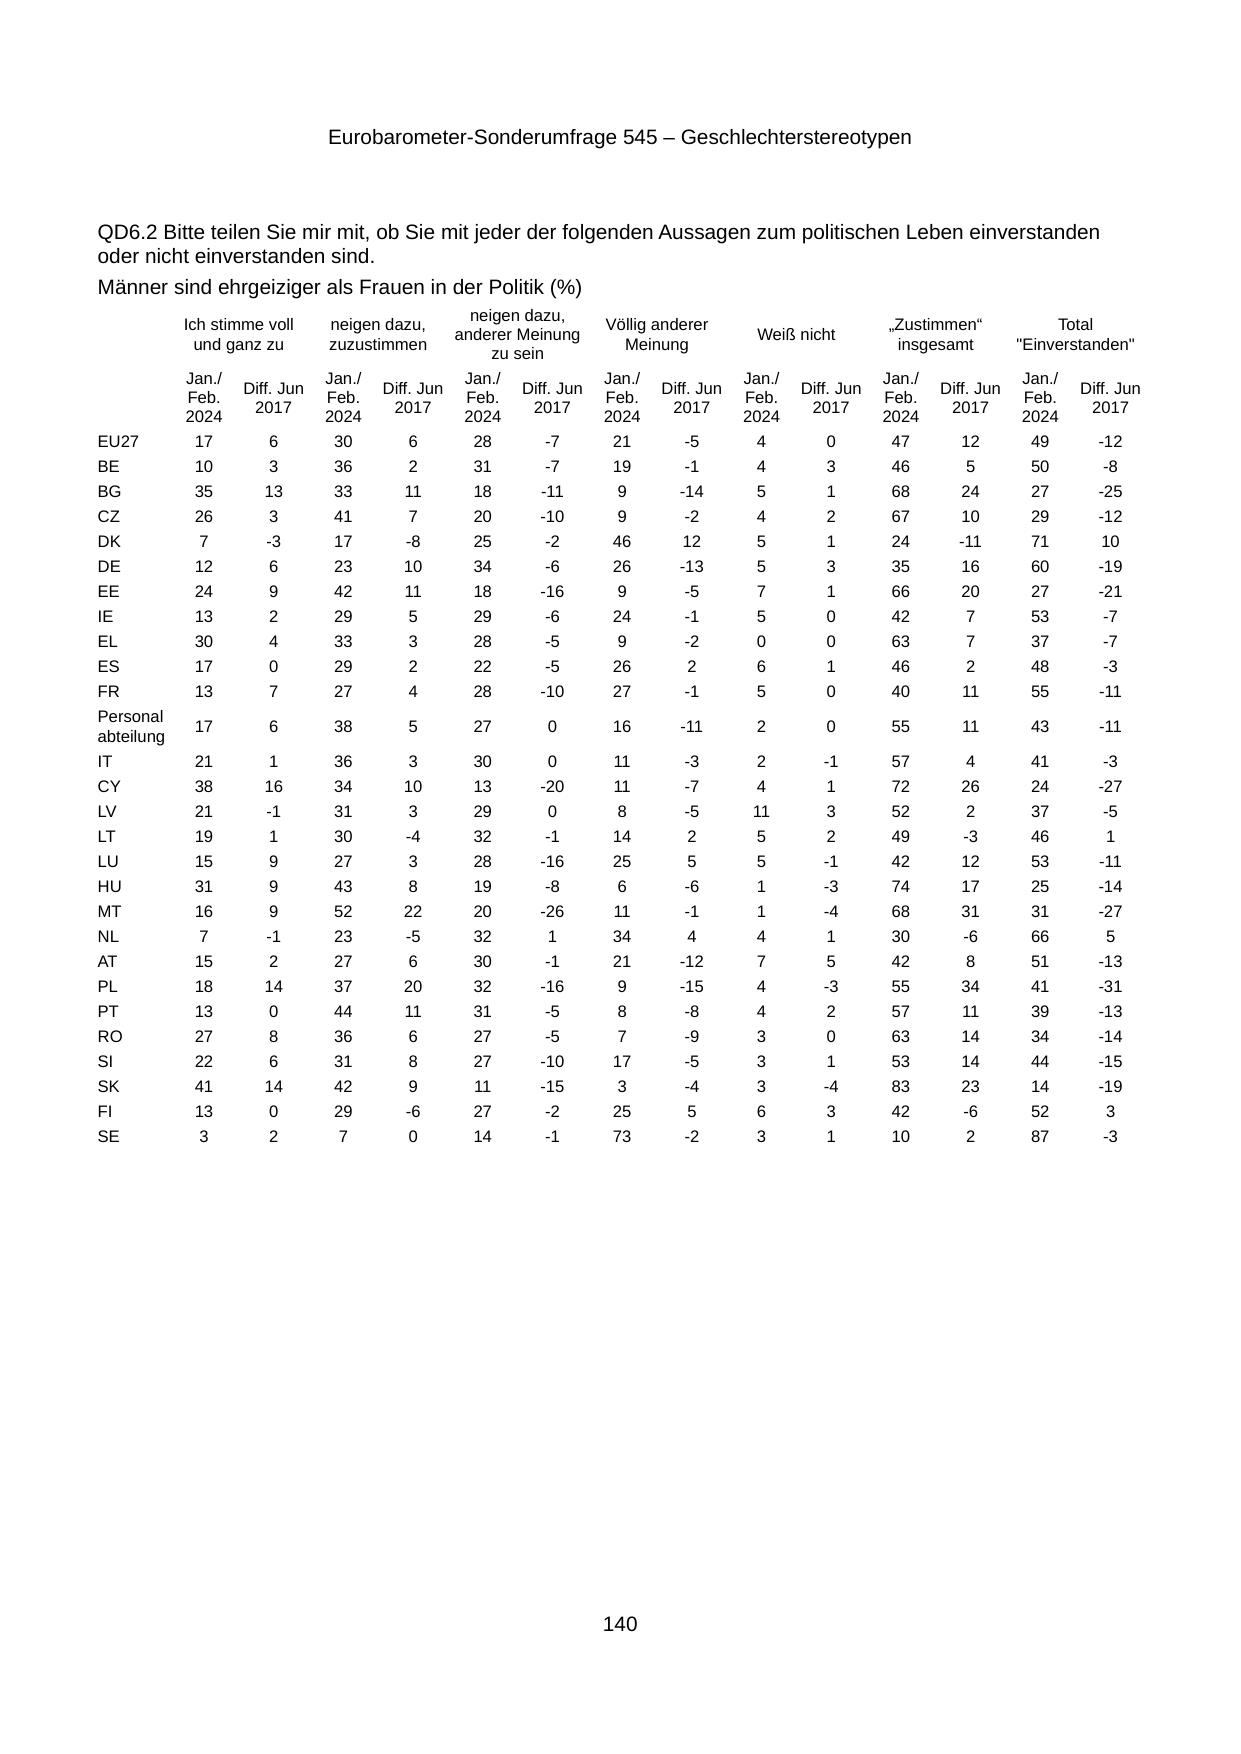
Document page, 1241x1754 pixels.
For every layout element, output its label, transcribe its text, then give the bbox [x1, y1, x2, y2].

table_cell 3 [378, 849, 448, 873]
table_cell LV [95, 799, 169, 823]
table_cell 5 [726, 604, 796, 629]
table_cell 31 [448, 454, 517, 479]
table_cell 23 [308, 554, 378, 579]
table_cell 1 [796, 1049, 866, 1073]
table_cell 1 [796, 924, 866, 948]
table_cell 26 [936, 774, 1005, 798]
table_cell -6 [378, 1099, 448, 1123]
table_cell 2 [657, 824, 726, 848]
table_cell 13 [239, 479, 308, 504]
table_cell 37 [1005, 799, 1075, 823]
table_cell 53 [866, 1049, 936, 1073]
table_cell 40 [866, 679, 936, 704]
table_cell 63 [866, 629, 936, 654]
table_cell 0 [518, 799, 587, 823]
table_cell 6 [726, 1099, 796, 1123]
table_cell 34 [308, 774, 378, 798]
table_cell FI [95, 1099, 169, 1123]
table_cell 72 [866, 774, 936, 798]
table_cell 0 [796, 604, 866, 629]
table_cell -1 [796, 749, 866, 773]
table_cell 36 [308, 749, 378, 773]
table_cell 71 [1005, 529, 1075, 554]
table_cell 30 [169, 629, 239, 654]
table_cell 6 [239, 554, 308, 579]
table_cell 55 [866, 974, 936, 998]
table_cell 0 [239, 999, 308, 1023]
table_cell 22 [448, 654, 517, 679]
table_cell 55 [1005, 679, 1075, 704]
table_cell 4 [726, 504, 796, 529]
table_cell Jan./Feb. 2024 [308, 366, 378, 429]
table_cell 39 [1005, 999, 1075, 1023]
table_cell 5 [936, 454, 1005, 479]
table_cell 41 [1005, 974, 1075, 998]
table_cell 11 [587, 899, 657, 923]
table_cell -11 [518, 479, 587, 504]
table_cell 6 [239, 704, 308, 748]
table_cell -1 [239, 924, 308, 948]
table_cell 16 [587, 704, 657, 748]
table_cell 30 [448, 749, 517, 773]
table_cell 20 [378, 974, 448, 998]
table_cell 29 [448, 799, 517, 823]
table_cell 1 [239, 749, 308, 773]
table_cell 0 [726, 629, 796, 654]
table_cell -2 [657, 629, 726, 654]
table_cell -11 [1075, 704, 1146, 748]
table_cell LU [95, 849, 169, 873]
table_cell 4 [726, 454, 796, 479]
table_cell 42 [308, 579, 378, 604]
table_cell 5 [378, 704, 448, 748]
table_cell 36 [308, 1024, 378, 1048]
table_cell -26 [518, 899, 587, 923]
table_cell 17 [169, 429, 239, 454]
table_cell 1 [239, 824, 308, 848]
table_cell 3 [726, 1124, 796, 1148]
table_cell 21 [169, 799, 239, 823]
table_cell 55 [866, 704, 936, 748]
table_cell 3 [169, 1124, 239, 1148]
table_cell 57 [866, 999, 936, 1023]
table_cell 35 [866, 554, 936, 579]
table_cell Diff. Jun 2017 [657, 366, 726, 429]
table_cell 26 [587, 654, 657, 679]
table_cell -25 [1075, 479, 1146, 504]
table_cell 12 [657, 529, 726, 554]
table_cell 1 [1075, 824, 1146, 848]
table_header QD6.2 Bitte teilen Sie mir mit, ob Sie mit jeder der folgenden Aussagen zum politischen Leben einverstanden oder nicht einverstanden sind. [95, 217, 1146, 270]
table_cell -3 [657, 749, 726, 773]
table_cell IE [95, 604, 169, 629]
table_cell Diff. Jun 2017 [518, 366, 587, 429]
table_cell Völlig anderer Meinung [587, 303, 726, 366]
table_cell ES [95, 654, 169, 679]
table_cell 7 [239, 679, 308, 704]
table_cell 4 [726, 774, 796, 798]
table_cell 17 [169, 654, 239, 679]
table_cell 27 [1005, 579, 1075, 604]
table_cell 11 [587, 749, 657, 773]
table_cell SE [95, 1124, 169, 1148]
table_cell -19 [1075, 554, 1146, 579]
table_cell 10 [378, 554, 448, 579]
table_cell 9 [587, 629, 657, 654]
table_cell -6 [936, 1099, 1005, 1123]
table_cell 21 [587, 429, 657, 454]
table_cell 6 [378, 1024, 448, 1048]
table_cell 8 [587, 799, 657, 823]
table_cell EU27 [95, 429, 169, 454]
table_cell 14 [239, 1074, 308, 1098]
table_cell 51 [1005, 949, 1075, 973]
table_cell 30 [308, 824, 378, 848]
table_cell 9 [239, 899, 308, 923]
table_cell 2 [726, 749, 796, 773]
table_cell -2 [518, 1099, 587, 1123]
table_cell 2 [936, 1124, 1005, 1148]
table_cell CY [95, 774, 169, 798]
table_cell 34 [936, 974, 1005, 998]
table_cell -3 [1075, 749, 1146, 773]
table_cell 20 [448, 504, 517, 529]
table_cell 0 [518, 704, 587, 748]
table_cell 3 [796, 799, 866, 823]
table_cell 52 [308, 899, 378, 923]
table_cell -21 [1075, 579, 1146, 604]
table_cell 0 [518, 749, 587, 773]
table_cell 29 [448, 604, 517, 629]
table_cell 6 [239, 1049, 308, 1073]
table_cell 13 [448, 774, 517, 798]
table_cell 25 [587, 1099, 657, 1123]
table_cell 20 [448, 899, 517, 923]
table_cell 29 [308, 1099, 378, 1123]
table_cell SI [95, 1049, 169, 1073]
table_cell -1 [657, 679, 726, 704]
table_cell -12 [1075, 504, 1146, 529]
table_cell 2 [657, 654, 726, 679]
table_cell 87 [1005, 1124, 1075, 1148]
table_cell 5 [657, 1099, 726, 1123]
table_cell Jan./Feb. 2024 [448, 366, 517, 429]
table_cell 15 [169, 949, 239, 973]
table_cell 11 [726, 799, 796, 823]
table_cell 9 [239, 849, 308, 873]
table_cell 7 [378, 504, 448, 529]
table_cell 31 [308, 799, 378, 823]
table_cell -19 [1075, 1074, 1146, 1098]
table_cell -1 [518, 1124, 587, 1148]
table_cell 60 [1005, 554, 1075, 579]
table_cell 27 [448, 1049, 517, 1073]
table_cell 21 [587, 949, 657, 973]
table_cell 8 [587, 999, 657, 1023]
table_cell 24 [866, 529, 936, 554]
table_cell BE [95, 454, 169, 479]
table_cell 32 [448, 974, 517, 998]
table_cell 5 [657, 849, 726, 873]
table_cell neigen dazu, anderer Meinung zu sein [448, 303, 587, 366]
table_cell -2 [657, 1124, 726, 1148]
table_cell FR [95, 679, 169, 704]
table_cell 1 [796, 579, 866, 604]
table_cell 11 [378, 479, 448, 504]
table_cell -7 [518, 429, 587, 454]
table_cell 12 [169, 554, 239, 579]
table_cell 7 [169, 924, 239, 948]
table_cell -9 [657, 1024, 726, 1048]
table_cell 16 [239, 774, 308, 798]
table_cell -8 [657, 999, 726, 1023]
table_cell 24 [936, 479, 1005, 504]
table_cell 41 [169, 1074, 239, 1098]
table_cell 4 [378, 679, 448, 704]
table_cell DE [95, 554, 169, 579]
table_cell 2 [239, 949, 308, 973]
table_cell 2 [796, 999, 866, 1023]
table_cell -1 [796, 849, 866, 873]
table_cell LT [95, 824, 169, 848]
table_cell 3 [796, 454, 866, 479]
table_cell 8 [378, 1049, 448, 1073]
table_cell -5 [657, 799, 726, 823]
table_cell 14 [239, 974, 308, 998]
table_cell 31 [169, 874, 239, 898]
table_cell 48 [1005, 654, 1075, 679]
table_cell 3 [378, 629, 448, 654]
table_cell 9 [587, 974, 657, 998]
table_cell 27 [448, 704, 517, 748]
table_cell DK [95, 529, 169, 554]
table_cell NL [95, 924, 169, 948]
table_cell 4 [726, 924, 796, 948]
table_cell 5 [726, 679, 796, 704]
table_cell -12 [657, 949, 726, 973]
table_cell -7 [1075, 604, 1146, 629]
table_cell 4 [657, 924, 726, 948]
table_cell 5 [796, 949, 866, 973]
table_cell SK [95, 1074, 169, 1098]
table_cell -14 [1075, 874, 1146, 898]
table_cell 74 [866, 874, 936, 898]
table_cell 32 [448, 824, 517, 848]
table_cell -16 [518, 849, 587, 873]
table_cell -3 [239, 529, 308, 554]
table_cell 32 [448, 924, 517, 948]
table_cell -1 [518, 824, 587, 848]
table_cell 5 [726, 554, 796, 579]
table_cell 14 [587, 824, 657, 848]
table_cell 5 [726, 479, 796, 504]
table_cell 1 [796, 479, 866, 504]
table_cell 28 [448, 679, 517, 704]
table_cell 3 [796, 1099, 866, 1123]
table_cell 17 [936, 874, 1005, 898]
table_cell -5 [518, 1024, 587, 1048]
table_cell 10 [936, 504, 1005, 529]
table_cell 1 [796, 529, 866, 554]
table_cell 49 [866, 824, 936, 848]
table_cell 2 [378, 654, 448, 679]
table_cell PT [95, 999, 169, 1023]
table_cell 46 [1005, 824, 1075, 848]
table_cell 3 [726, 1074, 796, 1098]
table_cell 29 [1005, 504, 1075, 529]
table_cell 35 [169, 479, 239, 504]
table_cell 8 [936, 949, 1005, 973]
table_cell 63 [866, 1024, 936, 1048]
table_cell 68 [866, 479, 936, 504]
table_cell 24 [1005, 774, 1075, 798]
table_cell 4 [726, 974, 796, 998]
table_cell 0 [796, 679, 866, 704]
table_cell 9 [239, 579, 308, 604]
table_cell 6 [239, 429, 308, 454]
table_cell -6 [518, 554, 587, 579]
table_cell -14 [657, 479, 726, 504]
table_cell Diff. Jun 2017 [378, 366, 448, 429]
table_cell 27 [308, 849, 378, 873]
table_cell 34 [448, 554, 517, 579]
table_cell 7 [726, 579, 796, 604]
table_cell 44 [308, 999, 378, 1023]
table_cell 7 [936, 629, 1005, 654]
table_cell 3 [239, 454, 308, 479]
table_cell 0 [796, 1024, 866, 1048]
table_cell -5 [378, 924, 448, 948]
table_cell 26 [169, 504, 239, 529]
table_cell HU [95, 874, 169, 898]
table_cell 33 [308, 629, 378, 654]
table_cell Total "Einverstanden" [1005, 303, 1146, 366]
table_cell 24 [587, 604, 657, 629]
table_cell 2 [378, 454, 448, 479]
table_cell -10 [518, 679, 587, 704]
table_cell -11 [657, 704, 726, 748]
table_cell 0 [796, 704, 866, 748]
table_cell -11 [936, 529, 1005, 554]
table_cell -1 [239, 799, 308, 823]
table_cell -13 [1075, 999, 1146, 1023]
table_cell 10 [866, 1124, 936, 1148]
table_cell 9 [587, 479, 657, 504]
table_cell 38 [308, 704, 378, 748]
table_cell Personalabteilung [95, 704, 169, 748]
table_cell 27 [169, 1024, 239, 1048]
table_cell -27 [1075, 899, 1146, 923]
table_cell -13 [657, 554, 726, 579]
table_cell 10 [1075, 529, 1146, 554]
table_cell 31 [308, 1049, 378, 1073]
table_cell 66 [866, 579, 936, 604]
table_cell 49 [1005, 429, 1075, 454]
table_cell -14 [1075, 1024, 1146, 1048]
table_cell 37 [308, 974, 378, 998]
table_cell 57 [866, 749, 936, 773]
table_cell 1 [796, 774, 866, 798]
table_cell -16 [518, 974, 587, 998]
table_cell 1 [796, 654, 866, 679]
table_cell 7 [169, 529, 239, 554]
table_cell 3 [587, 1074, 657, 1098]
table_cell 1 [726, 899, 796, 923]
table_cell 2 [726, 704, 796, 748]
table_cell 17 [169, 704, 239, 748]
table_cell 27 [587, 679, 657, 704]
table_cell 3 [1075, 1099, 1146, 1123]
table_cell -6 [657, 874, 726, 898]
table_cell 30 [308, 429, 378, 454]
table_cell Männer sind ehrgeiziger als Frauen in der Politik (%) [95, 270, 1146, 303]
table_cell 27 [308, 679, 378, 704]
table_cell -7 [657, 774, 726, 798]
table_cell 17 [308, 529, 378, 554]
table_cell -8 [378, 529, 448, 554]
table_cell 5 [726, 849, 796, 873]
table_cell 3 [726, 1049, 796, 1073]
table_cell 24 [169, 579, 239, 604]
table_cell 3 [726, 1024, 796, 1048]
table_cell 3 [796, 554, 866, 579]
table_cell -10 [518, 1049, 587, 1073]
table_cell -5 [518, 999, 587, 1023]
table_cell 6 [726, 654, 796, 679]
table_cell [95, 303, 169, 366]
table_cell EL [95, 629, 169, 654]
table_cell 42 [866, 949, 936, 973]
table_cell Diff. Jun 2017 [936, 366, 1005, 429]
table_cell 0 [796, 629, 866, 654]
table_cell 53 [1005, 604, 1075, 629]
table_cell -3 [796, 974, 866, 998]
table_cell 22 [169, 1049, 239, 1073]
table_cell „Zustimmen“ insgesamt [866, 303, 1005, 366]
table_cell MT [95, 899, 169, 923]
table_cell 0 [239, 654, 308, 679]
table_cell -5 [518, 629, 587, 654]
table_cell 13 [169, 604, 239, 629]
table_cell 9 [239, 874, 308, 898]
table_cell 3 [378, 749, 448, 773]
table_cell -1 [657, 899, 726, 923]
table_cell 3 [239, 504, 308, 529]
table_cell -15 [1075, 1049, 1146, 1073]
table_cell 8 [239, 1024, 308, 1048]
table_cell -5 [657, 429, 726, 454]
table_cell 28 [448, 629, 517, 654]
table_cell -7 [518, 454, 587, 479]
table_cell 11 [936, 999, 1005, 1023]
table_cell 43 [1005, 704, 1075, 748]
table_cell 12 [936, 849, 1005, 873]
table_cell -3 [936, 824, 1005, 848]
table_cell -4 [796, 1074, 866, 1098]
table_cell 14 [936, 1024, 1005, 1048]
table_cell -2 [657, 504, 726, 529]
table_cell 27 [1005, 479, 1075, 504]
table_cell 27 [308, 949, 378, 973]
table_cell Diff. Jun 2017 [239, 366, 308, 429]
table_cell 53 [1005, 849, 1075, 873]
table_cell -1 [657, 604, 726, 629]
table_cell 52 [866, 799, 936, 823]
table_cell -5 [1075, 799, 1146, 823]
table_cell -12 [1075, 429, 1146, 454]
table_cell 25 [448, 529, 517, 554]
table_cell AT [95, 949, 169, 973]
table_cell 3 [378, 799, 448, 823]
table_cell 11 [936, 679, 1005, 704]
table_cell 2 [239, 1124, 308, 1148]
table_cell 13 [169, 679, 239, 704]
table_cell -2 [518, 529, 587, 554]
table_cell 46 [866, 454, 936, 479]
table_cell 19 [169, 824, 239, 848]
table_cell 38 [169, 774, 239, 798]
table_cell Ich stimme voll und ganz zu [169, 303, 308, 366]
table_cell -5 [657, 1049, 726, 1073]
table_cell 9 [378, 1074, 448, 1098]
table_cell 30 [448, 949, 517, 973]
table_cell 4 [239, 629, 308, 654]
table_cell 18 [169, 974, 239, 998]
table_cell 14 [936, 1049, 1005, 1073]
table_cell 5 [1075, 924, 1146, 948]
table_cell -1 [657, 454, 726, 479]
table_cell CZ [95, 504, 169, 529]
table_cell 47 [866, 429, 936, 454]
table_cell 7 [936, 604, 1005, 629]
table_cell -1 [518, 949, 587, 973]
table_cell 37 [1005, 629, 1075, 654]
table_cell 31 [1005, 899, 1075, 923]
table_cell 13 [169, 999, 239, 1023]
table_cell 34 [587, 924, 657, 948]
table_cell 41 [1005, 749, 1075, 773]
table_cell -4 [657, 1074, 726, 1098]
table_cell 2 [239, 604, 308, 629]
table_cell Jan./Feb. 2024 [169, 366, 239, 429]
table_cell Diff. Jun 2017 [796, 366, 866, 429]
table_cell Jan./Feb. 2024 [726, 366, 796, 429]
table_cell 2 [796, 824, 866, 848]
table_cell -31 [1075, 974, 1146, 998]
table_cell 2 [936, 799, 1005, 823]
table_cell 7 [308, 1124, 378, 1148]
table_cell -13 [1075, 949, 1146, 973]
table_cell 14 [448, 1124, 517, 1148]
table_cell 31 [448, 999, 517, 1023]
table_cell 22 [378, 899, 448, 923]
table_cell -27 [1075, 774, 1146, 798]
table_cell -11 [1075, 679, 1146, 704]
table_cell 7 [587, 1024, 657, 1048]
table_cell 34 [1005, 1024, 1075, 1048]
table_cell 27 [448, 1099, 517, 1123]
table_cell -3 [796, 874, 866, 898]
table_cell 41 [308, 504, 378, 529]
table_cell 25 [1005, 874, 1075, 898]
table_cell 20 [936, 579, 1005, 604]
table_cell -3 [1075, 1124, 1146, 1148]
table_cell 17 [587, 1049, 657, 1073]
table_cell 6 [378, 429, 448, 454]
table_cell -11 [1075, 849, 1146, 873]
table_cell 8 [378, 874, 448, 898]
table_cell 1 [796, 1124, 866, 1148]
table_cell -6 [936, 924, 1005, 948]
table_cell Weiß nicht [726, 303, 866, 366]
table_cell 83 [866, 1074, 936, 1098]
table_cell 36 [308, 454, 378, 479]
table_cell 52 [1005, 1099, 1075, 1123]
table_cell -15 [657, 974, 726, 998]
table_cell Jan./Feb. 2024 [1005, 366, 1075, 429]
table_cell 50 [1005, 454, 1075, 479]
table_cell -3 [1075, 654, 1146, 679]
table_cell 4 [726, 999, 796, 1023]
table_cell 11 [936, 704, 1005, 748]
table_cell 30 [866, 924, 936, 948]
table_cell 19 [448, 874, 517, 898]
table_cell 10 [169, 454, 239, 479]
table_cell -6 [518, 604, 587, 629]
table_cell 16 [169, 899, 239, 923]
table_cell 42 [866, 1099, 936, 1123]
table_cell Diff. Jun 2017 [1075, 366, 1146, 429]
table_cell -16 [518, 579, 587, 604]
table_cell 46 [866, 654, 936, 679]
table_cell 10 [378, 774, 448, 798]
table_cell 11 [378, 579, 448, 604]
table_cell 12 [936, 429, 1005, 454]
table_cell -5 [657, 579, 726, 604]
table_cell [95, 366, 169, 429]
table_cell 16 [936, 554, 1005, 579]
table_cell 0 [378, 1124, 448, 1148]
table_cell 7 [726, 949, 796, 973]
table_cell 73 [587, 1124, 657, 1148]
table_cell 11 [378, 999, 448, 1023]
table_cell -5 [518, 654, 587, 679]
table_cell 0 [796, 429, 866, 454]
table_cell 11 [587, 774, 657, 798]
table_cell 29 [308, 654, 378, 679]
table_cell BG [95, 479, 169, 504]
table_cell 42 [866, 604, 936, 629]
table_cell 14 [1005, 1074, 1075, 1098]
table_cell RO [95, 1024, 169, 1048]
table_cell 9 [587, 579, 657, 604]
table_cell 25 [587, 849, 657, 873]
table_cell 42 [866, 849, 936, 873]
table_cell 2 [796, 504, 866, 529]
table_cell 6 [587, 874, 657, 898]
table_cell -7 [1075, 629, 1146, 654]
table_cell 5 [726, 529, 796, 554]
table_cell 46 [587, 529, 657, 554]
table_cell 5 [378, 604, 448, 629]
table_cell IT [95, 749, 169, 773]
table_cell 27 [448, 1024, 517, 1048]
table_cell 4 [936, 749, 1005, 773]
table_cell 1 [518, 924, 587, 948]
table_cell -10 [518, 504, 587, 529]
table_cell 4 [726, 429, 796, 454]
table_cell 18 [448, 479, 517, 504]
table_cell 1 [726, 874, 796, 898]
table_cell EE [95, 579, 169, 604]
table_cell 33 [308, 479, 378, 504]
table_cell 42 [308, 1074, 378, 1098]
table_cell PL [95, 974, 169, 998]
table_cell 29 [308, 604, 378, 629]
table_cell -8 [1075, 454, 1146, 479]
table_cell 13 [169, 1099, 239, 1123]
table_cell 19 [587, 454, 657, 479]
table_cell 28 [448, 429, 517, 454]
table_cell Jan./Feb. 2024 [866, 366, 936, 429]
table_cell 68 [866, 899, 936, 923]
table_cell 66 [1005, 924, 1075, 948]
table_cell -8 [518, 874, 587, 898]
table_cell Jan./Feb. 2024 [587, 366, 657, 429]
table_cell 0 [239, 1099, 308, 1123]
table_cell 21 [169, 749, 239, 773]
table_cell -15 [518, 1074, 587, 1098]
table_cell neigen dazu, zuzustimmen [308, 303, 448, 366]
table_cell 26 [587, 554, 657, 579]
table_cell -4 [378, 824, 448, 848]
table_cell 6 [378, 949, 448, 973]
table_cell 44 [1005, 1049, 1075, 1073]
table_cell 23 [308, 924, 378, 948]
table_cell 28 [448, 849, 517, 873]
table_cell -20 [518, 774, 587, 798]
table_cell 23 [936, 1074, 1005, 1098]
table_cell 5 [726, 824, 796, 848]
table_cell 2 [936, 654, 1005, 679]
table_cell 43 [308, 874, 378, 898]
table_cell 31 [936, 899, 1005, 923]
table_cell 9 [587, 504, 657, 529]
table_cell 67 [866, 504, 936, 529]
table_cell 15 [169, 849, 239, 873]
table_cell -4 [796, 899, 866, 923]
table_cell 11 [448, 1074, 517, 1098]
table_cell 18 [448, 579, 517, 604]
